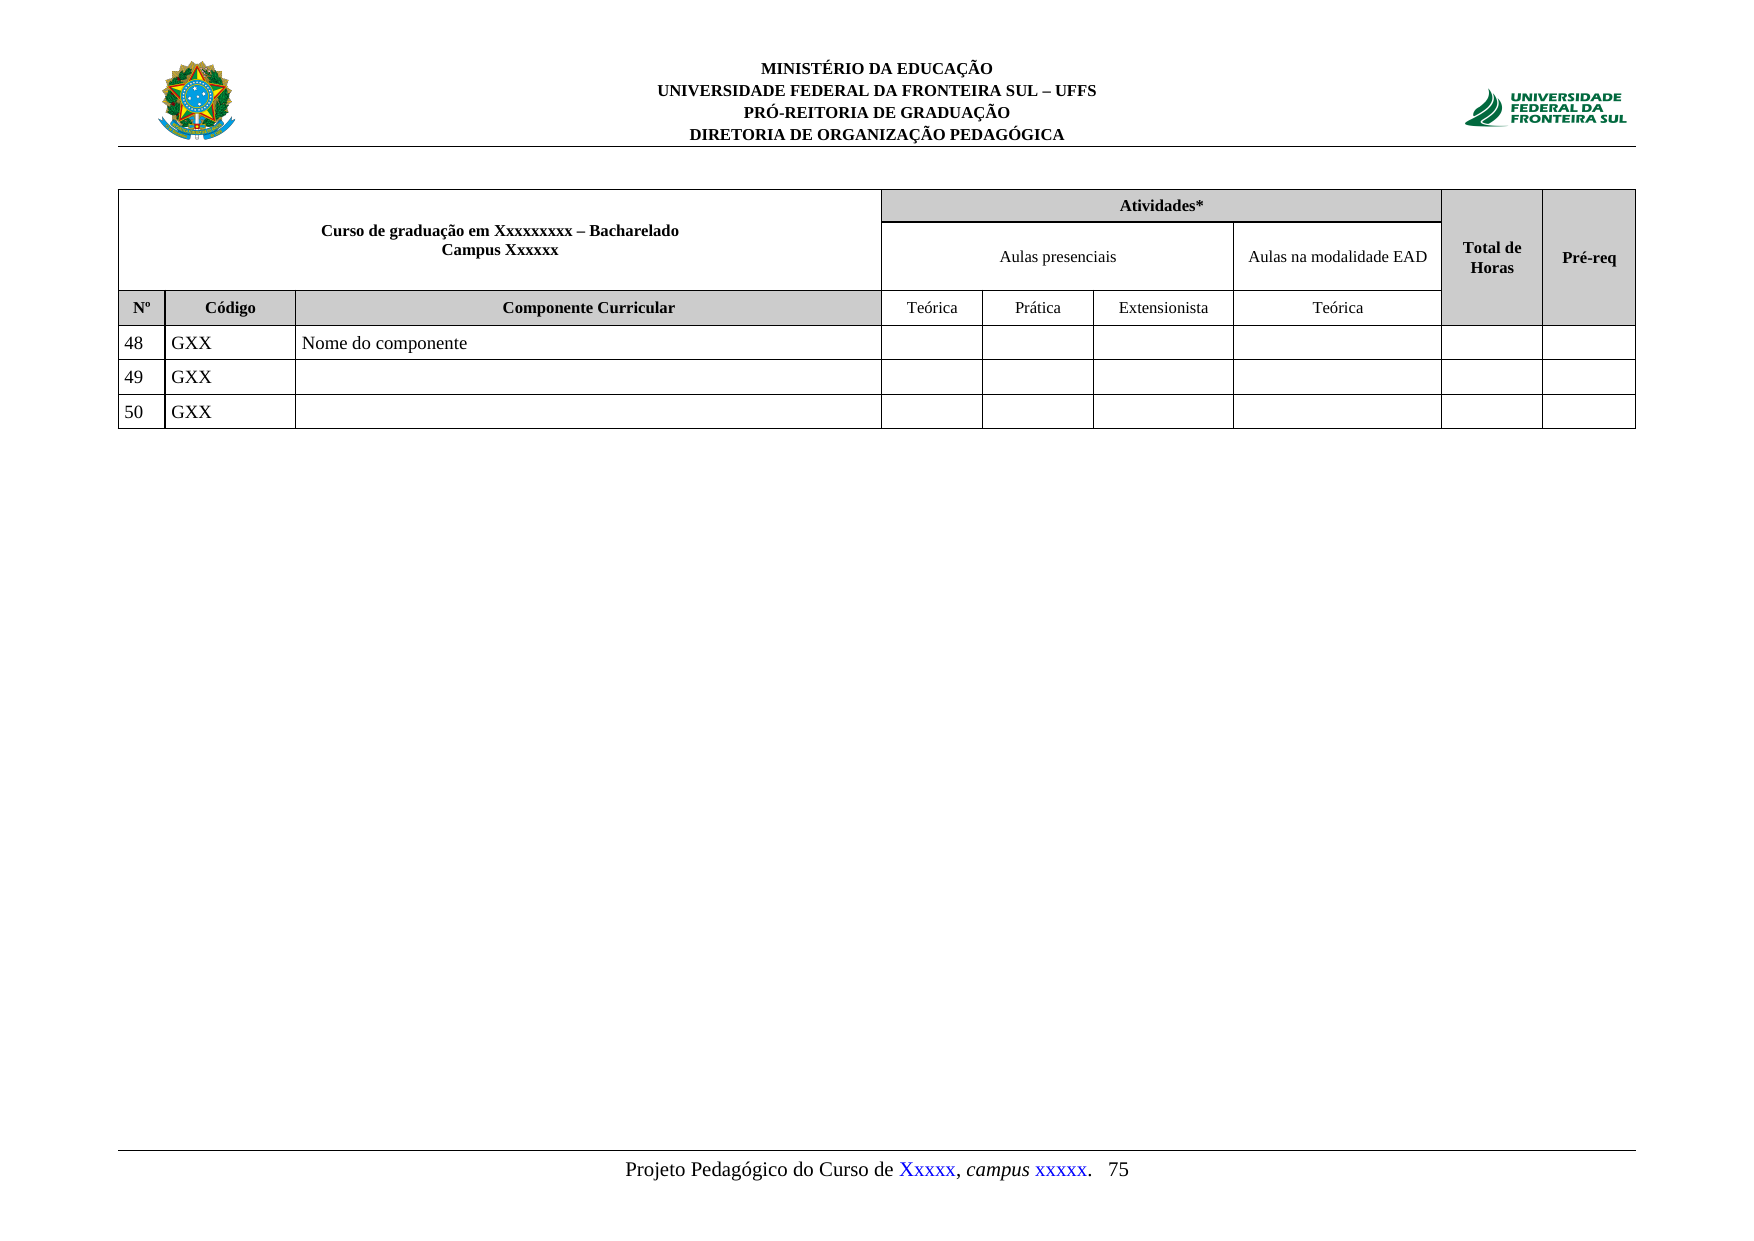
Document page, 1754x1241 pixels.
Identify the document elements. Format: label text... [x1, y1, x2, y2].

table_cell Prática [983, 291, 1093, 325]
table_cell [1234, 395, 1441, 428]
table_cell Extensionista [1094, 291, 1233, 325]
table_cell [1234, 326, 1441, 359]
table_cell [983, 395, 1093, 428]
table_cell Teórica [1234, 291, 1441, 325]
table_cell [1234, 360, 1441, 394]
table_cell GXX [166, 326, 295, 359]
table_cell [983, 360, 1093, 394]
table_cell [1543, 326, 1635, 359]
table_cell [296, 395, 881, 428]
picture [158, 61, 236, 140]
table_cell GXX [166, 360, 295, 394]
table_header Total de Horas [1442, 190, 1542, 325]
table_cell [1543, 360, 1635, 394]
table_cell 49 [119, 360, 164, 394]
table_cell [1094, 326, 1233, 359]
table_cell [882, 360, 982, 394]
table_cell [1442, 326, 1542, 359]
table_cell [1543, 395, 1635, 428]
table_cell Teórica [882, 291, 982, 325]
table_header Curso de graduação em Xxxxxxxxx – Bacharelado Campus Xxxxxx [119, 190, 881, 289]
table_cell Nº [119, 291, 164, 325]
table_header Pré-req [1543, 190, 1635, 325]
table_cell [983, 326, 1093, 359]
picture [1454, 80, 1640, 136]
table_cell [1442, 395, 1542, 428]
table_cell [1094, 360, 1233, 394]
table_cell Componente Curricular [296, 291, 881, 325]
table_cell Aulas presenciais [882, 223, 1233, 289]
table_cell [1442, 360, 1542, 394]
table_cell [1094, 395, 1233, 428]
table_cell Nome do componente [296, 326, 881, 359]
table_cell Aulas na modalidade EAD [1234, 223, 1441, 289]
table_cell [882, 326, 982, 359]
table_cell GXX [166, 395, 295, 428]
table_header Atividades* [882, 190, 1441, 221]
table_cell [296, 360, 881, 394]
table_cell [882, 395, 982, 428]
table_cell Código [166, 291, 295, 325]
table_cell 48 [119, 326, 164, 359]
table_cell 50 [119, 395, 164, 428]
